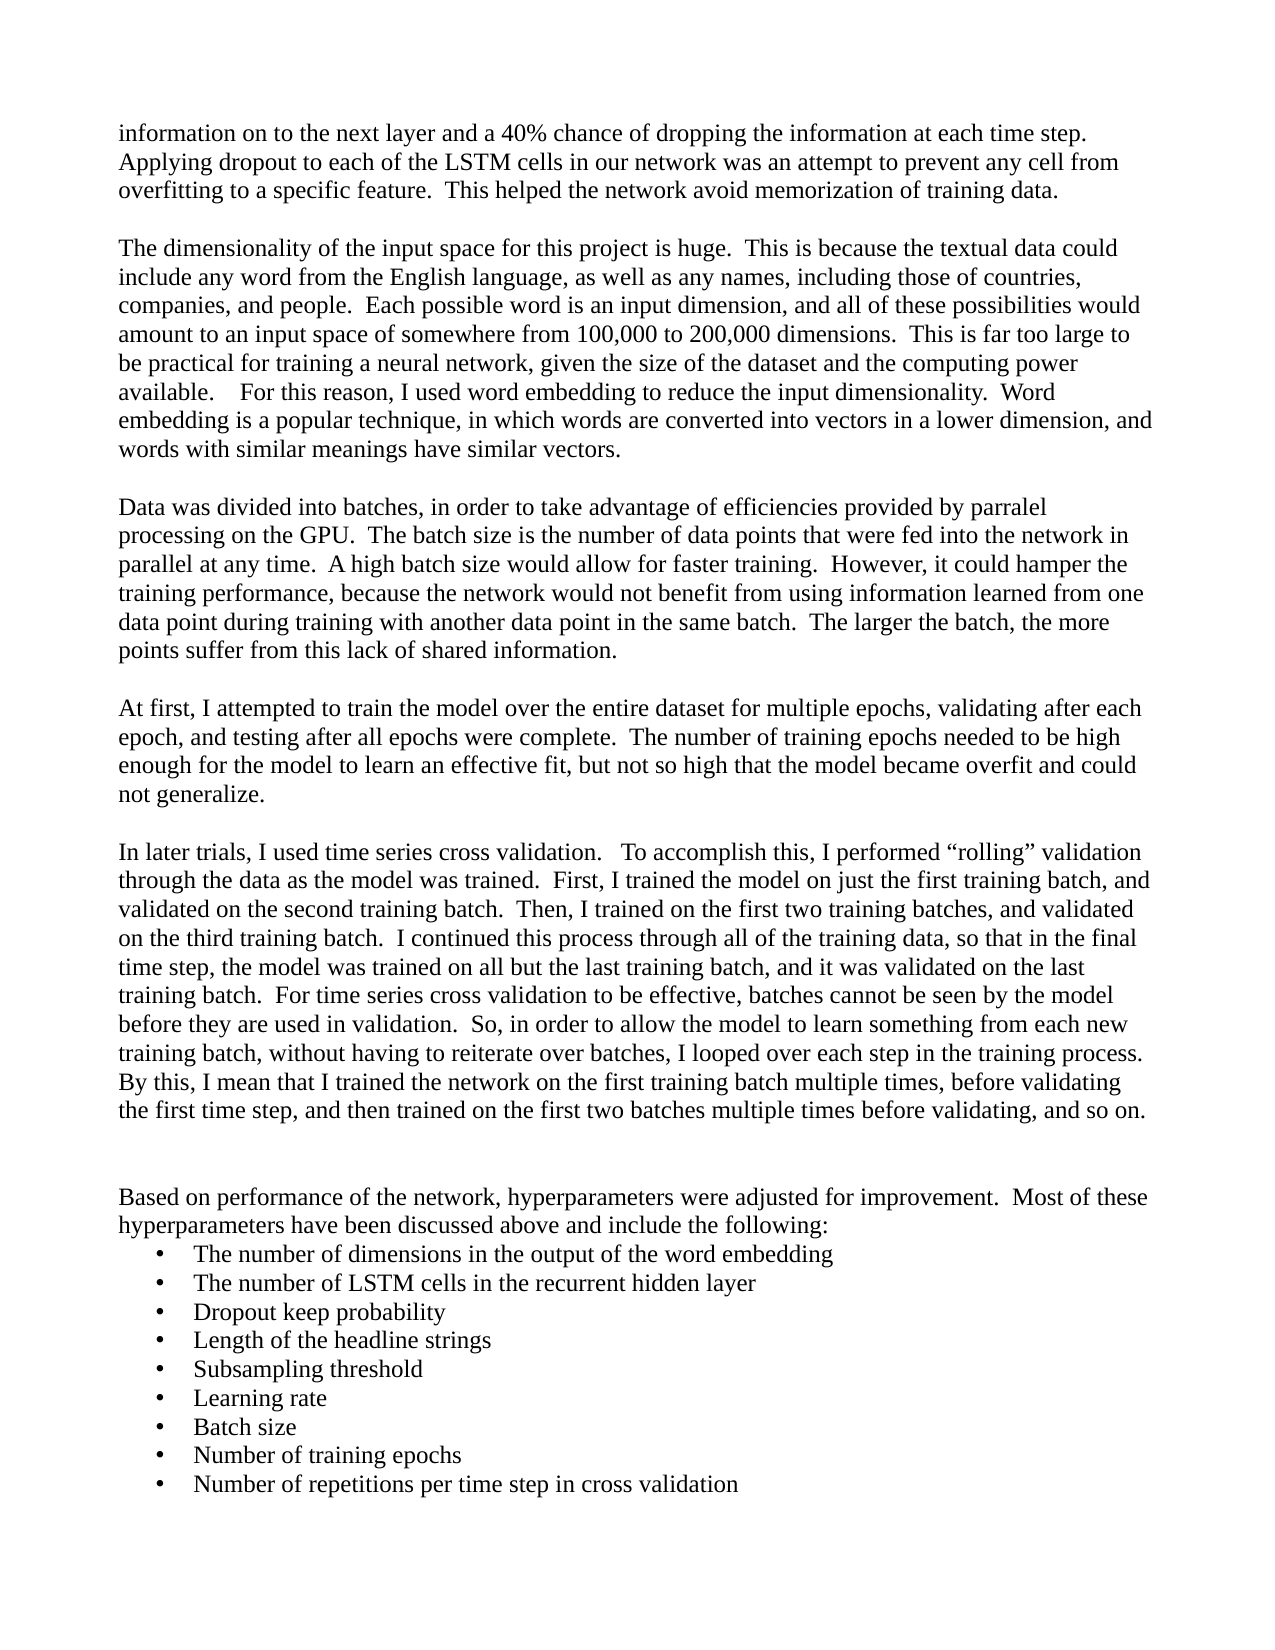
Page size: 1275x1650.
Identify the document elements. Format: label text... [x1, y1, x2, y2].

list Length of the headline strings [156, 1326, 1157, 1354]
text information on to the next layer and a 40% chance of dropping the information at each time step. Applying dropout to each of the LSTM cells in our network was an attempt to prevent any cell from overfitting to a specific feature. This helped the network avoid memorization of training data. [118, 118, 1157, 204]
list The number of dimensions in the output of the word embedding [156, 1239, 1157, 1268]
text In later trials, I used time series cross validation. To accomplish this, I performed “rolling” validation through the data as the model was trained. First, I trained the model on just the first training batch, and validated on the second training batch. Then, I trained on the first two training batches, and validated on the third training batch. I continued this process through all of the training data, so that in the final time step, the model was trained on all but the last training batch, and it was validated on the last training batch. For time series cross validation to be effective, batches cannot be seen by the model before they are used in validation. So, in order to allow the model to learn something from each new training batch, without having to reiterate over batches, I looped over each step in the training process. By this, I mean that I trained the network on the first training batch multiple times, before validating the first time step, and then trained on the first two batches multiple times before validating, and so on. [118, 837, 1157, 1124]
text At first, I attempted to train the model over the entire dataset for multiple epochs, validating after each epoch, and testing after all epochs were complete. The number of training epochs needed to be high enough for the model to learn an effective fit, but not so high that the model became overfit and could not generalize. [118, 693, 1157, 808]
list Number of training epochs [156, 1441, 1157, 1469]
list Learning rate [156, 1383, 1157, 1412]
list The number of LSTM cells in the recurrent hidden layer [156, 1268, 1157, 1297]
list Dropout keep probability [156, 1297, 1157, 1326]
list Subsampling threshold [156, 1354, 1157, 1383]
list Batch size [156, 1412, 1157, 1441]
text The dimensionality of the input space for this project is huge. This is because the textual data could include any word from the English language, as well as any names, including those of countries, companies, and people. Each possible word is an input dimension, and all of these possibilities would amount to an input space of somewhere from 100,000 to 200,000 dimensions. This is far too large to be practical for training a neural network, given the size of the dataset and the computing power available. For this reason, I used word embedding to reduce the input dimensionality. Word embedding is a popular technique, in which words are converted into vectors in a lower dimension, and words with similar meanings have similar vectors. [118, 233, 1157, 463]
text Based on performance of the network, hyperparameters were adjusted for improvement. Most of these hyperparameters have been discussed above and include the following: [118, 1182, 1157, 1239]
list Number of repetitions per time step in cross validation [156, 1469, 1157, 1498]
text Data was divided into batches, in order to take advantage of efficiencies provided by parralel processing on the GPU. The batch size is the number of data points that were fed into the network in parallel at any time. A high batch size would allow for faster training. However, it could hamper the training performance, because the network would not benefit from using information learned from one data point during training with another data point in the same batch. The larger the batch, the more points suffer from this lack of shared information. [118, 492, 1157, 664]
